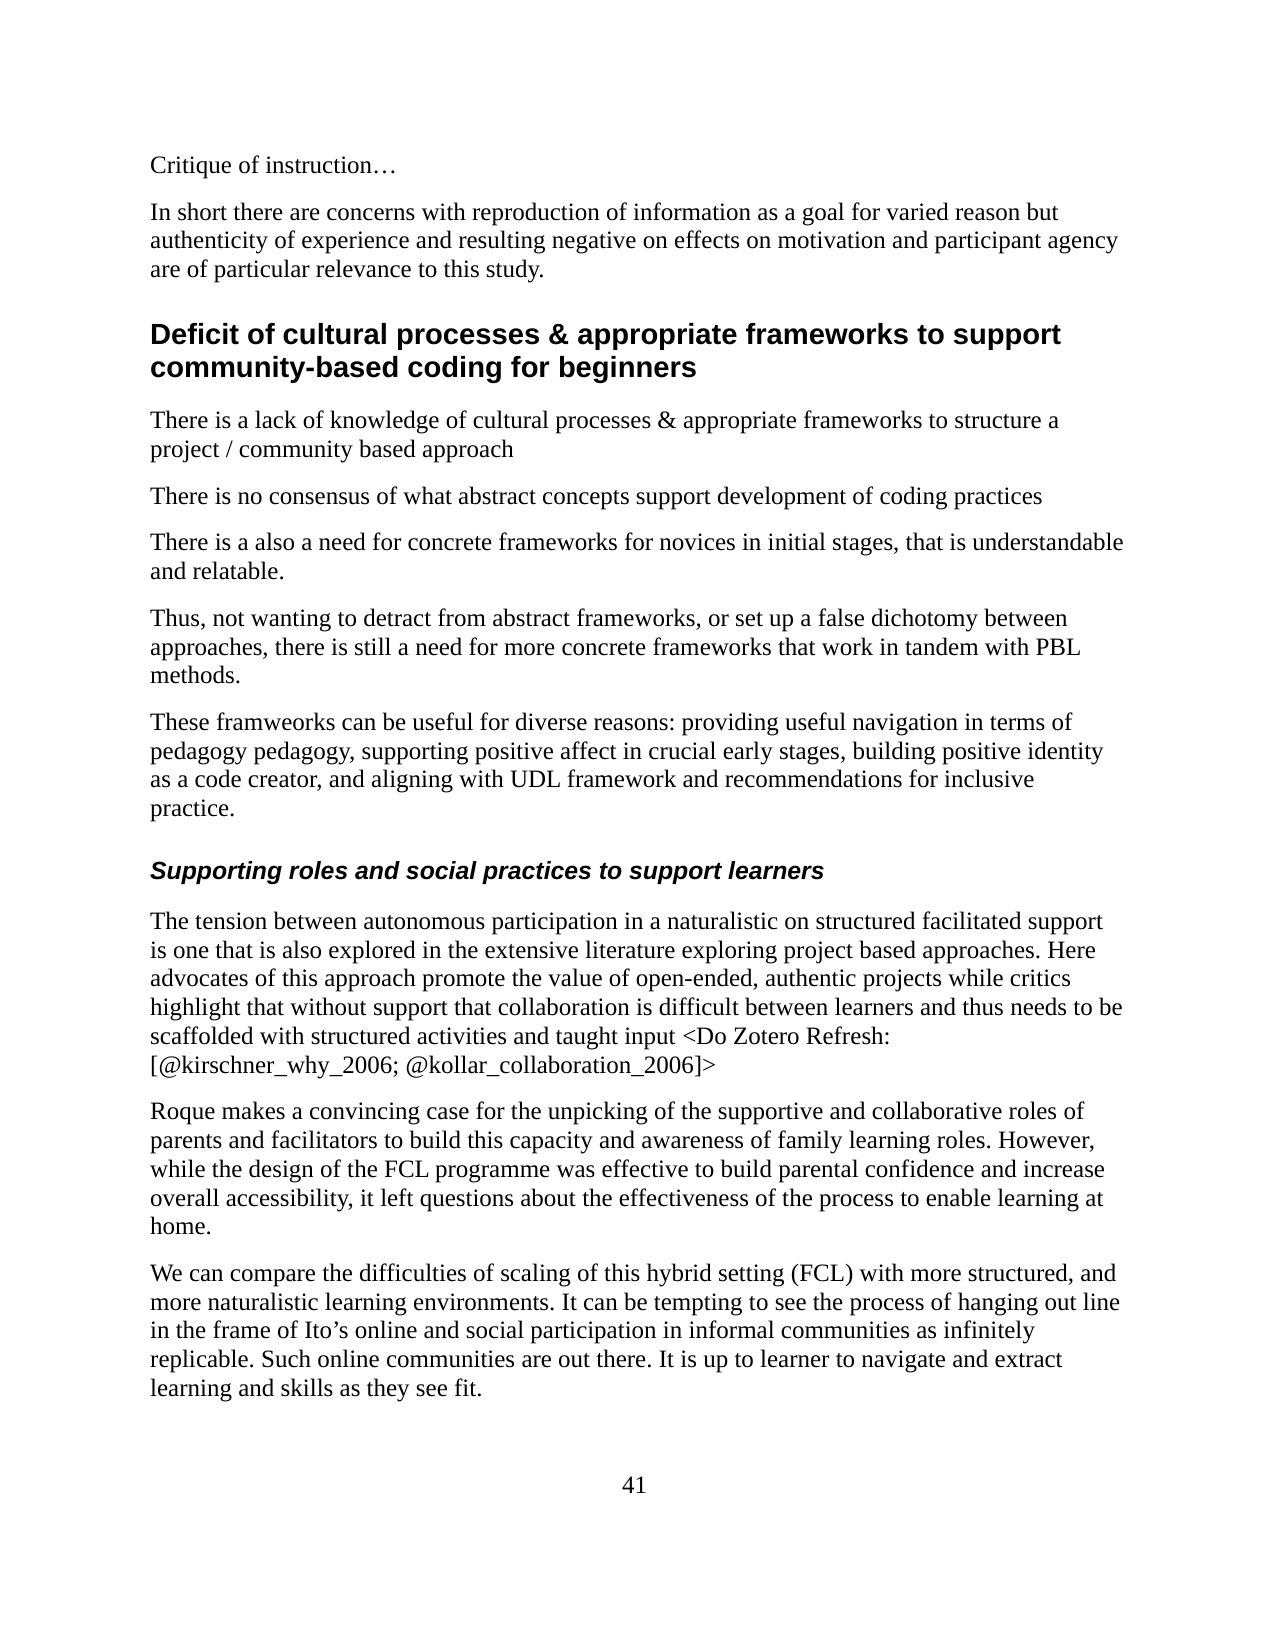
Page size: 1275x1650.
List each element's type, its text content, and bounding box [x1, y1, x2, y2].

text There is a also a need for concrete frameworks for novices in initial stages, that is understandable and relatable. [150, 527, 1125, 585]
text There is a lack of knowledge of cultural processes & appropriate frameworks to structure a project / community based approach [150, 405, 1125, 463]
text There is no consensus of what abstract concepts support development of coding practices [150, 481, 1125, 509]
text Critique of instruction… [150, 150, 1125, 179]
text These framweorks can be useful for diverse reasons: providing useful navigation in terms of pedagogy pedagogy, supporting positive affect in crucial early stages, building positive identity as a code creator, and aligning with UDL framework and recommendations for inclusive practice. [150, 707, 1125, 822]
text We can compare the difficulties of scaling of this hybrid setting (FCL) with more structured, and more naturalistic learning environments. It can be tempting to see the process of hanging out line in the frame of Ito’s online and social participation in informal communities as infinitely replicable. Such online communities are out there. It is up to learner to navigate and extract learning and skills as they see fit. [150, 1258, 1125, 1402]
text Roque makes a convincing case for the unpicking of the supportive and collaborative roles of parents and facilitators to build this capacity and awareness of family learning roles. However, while the design of the FCL programme was effective to build parental confidence and increase overall accessibility, it left questions about the effectiveness of the process to enable learning at home. [150, 1096, 1125, 1240]
text The tension between autonomous participation in a naturalistic on structured facilitated support is one that is also explored in the extensive literature exploring project based approaches. Here advocates of this approach promote the value of open-ended, authentic projects while critics highlight that without support that collaboration is difficult between learners and thus needs to be scaffolded with structured activities and taught input <Do Zotero Refresh: [@kirschner_why_2006; @kollar_collaboration_2006]> [150, 906, 1125, 1078]
subtitle Supporting roles and social practices to support learners [150, 856, 1125, 884]
text In short there are concerns with reproduction of information as a goal for varied reason but authenticity of experience and resulting negative on effects on motivation and participant agency are of particular relevance to this study. [150, 197, 1125, 283]
text Thus, not wanting to detract from abstract frameworks, or set up a false dichotomy between approaches, there is still a need for more concrete frameworks that work in tandem with PBL methods. [150, 603, 1125, 689]
subtitle Deficit of cultural processes & appropriate frameworks to support community-based coding for beginners [150, 317, 1125, 384]
